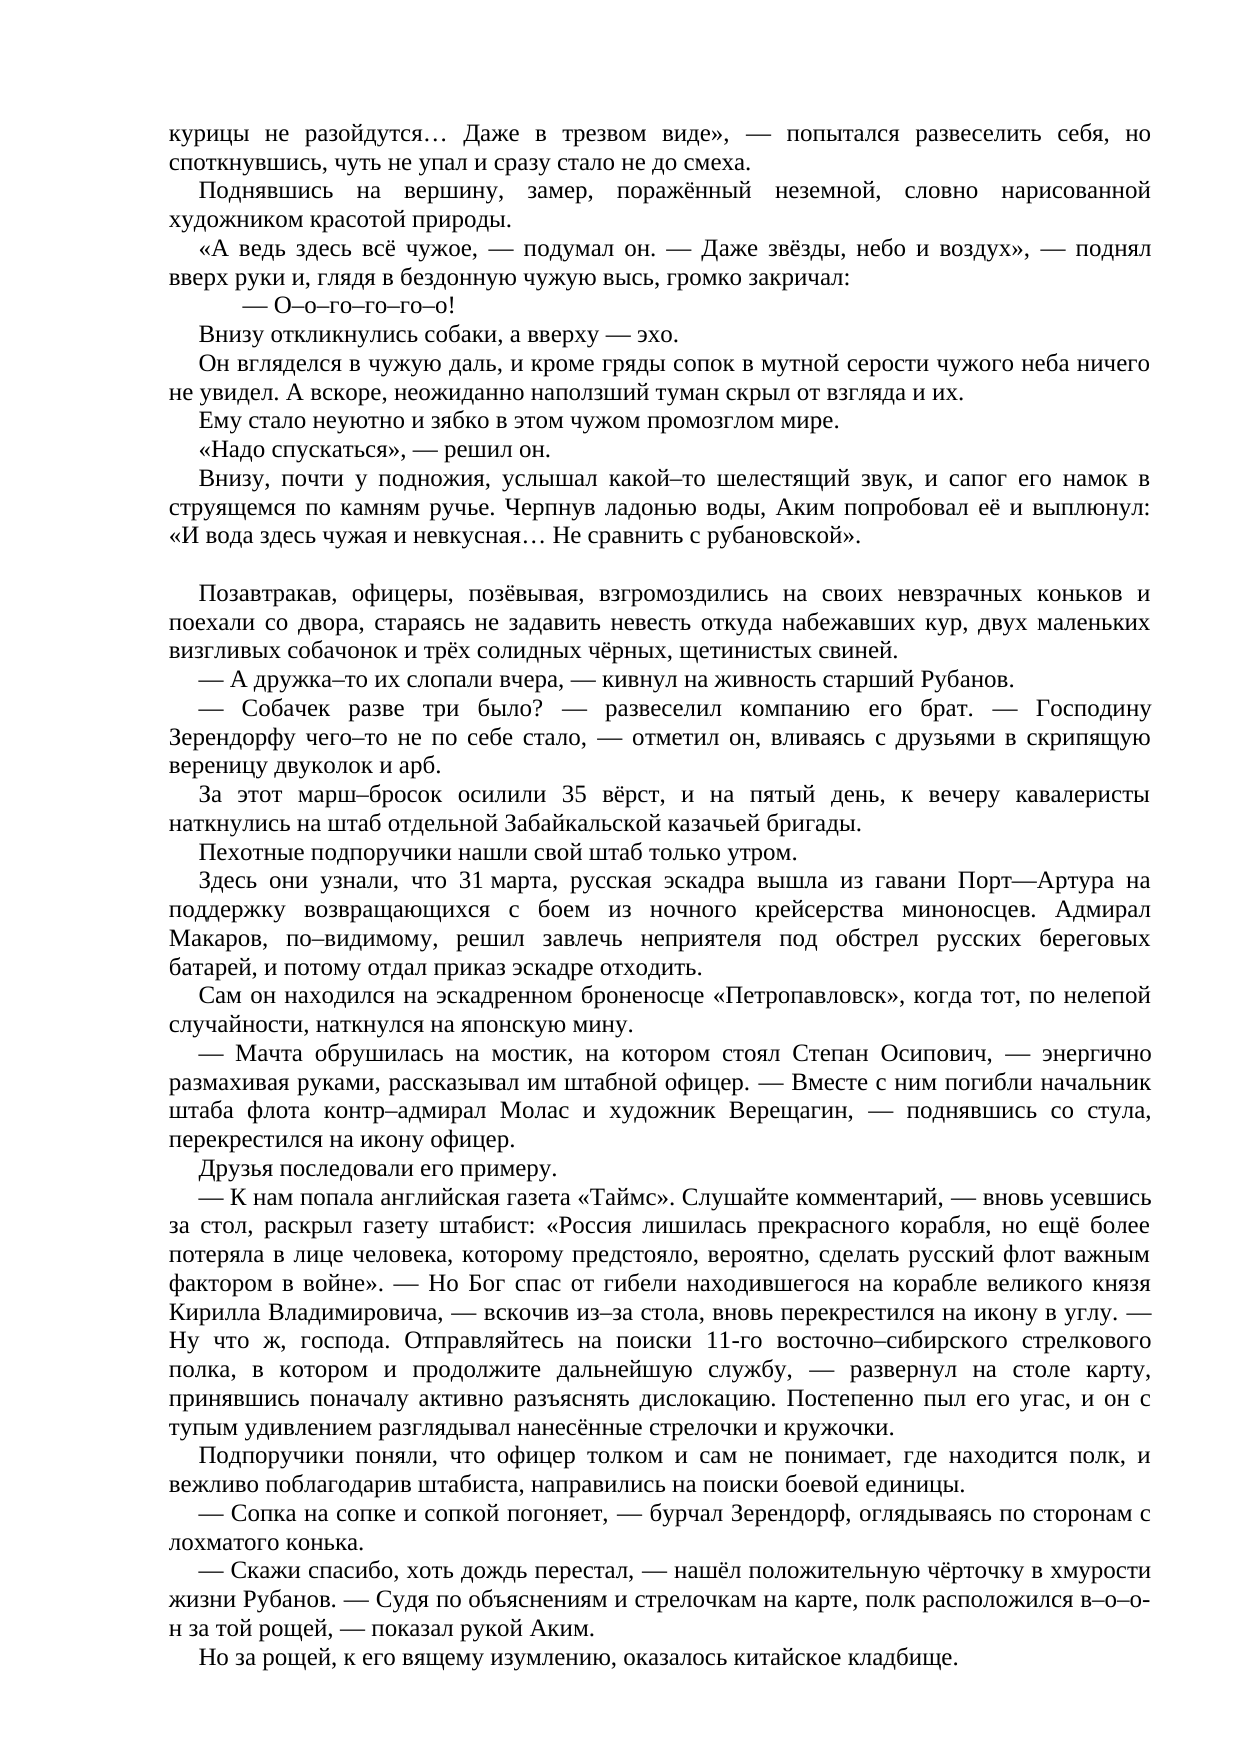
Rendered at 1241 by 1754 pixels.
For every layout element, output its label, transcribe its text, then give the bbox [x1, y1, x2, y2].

text Он вгляделся в чужую даль, и кроме гряды сопок в мутной серости чужого неба ничего не увидел. А вскоре, неожиданно наползший туман скрыл от взгляда и их. [169, 348, 1152, 406]
text Здесь они узнали, что 31 марта, русская эскадра вышла из гавани Порт—Артура на поддержку возвращающихся с боем из ночного крейсерства миноносцев. Адмирал Макаров, по–видимому, решил завлечь неприятеля под обстрел русских береговых батарей, и потому отдал приказ эскадре отходить. [169, 866, 1152, 981]
text Друзья последовали его примеру. [169, 1153, 1152, 1182]
text — К нам попала английская газета «Таймс». Слушайте комментарий, — вновь усевшись за стол, раскрыл газету штабист: «Россия лишилась прекрасного корабля, но ещё более потеряла в лице человека, которому предстояло, вероятно, сделать русский флот важным фактором в войне». — Но Бог спас от гибели находившегося на корабле великого князя Кирилла Владимировича, — вскочив из–за стола, вновь перекрестился на икону в углу. — Ну что ж, господа. Отправляйтесь на поиски 11‑го восточно–сибирского стрелкового полка, в котором и продолжите дальнейшую службу, — развернул на столе карту, принявшись поначалу активно разъяснять дислокацию. Постепенно пыл его угас, и он с тупым удивлением разглядывал нанесённые стрелочки и кружочки. [169, 1182, 1152, 1441]
text — Мачта обрушилась на мостик, на котором стоял Степан Осипович, — энергично размахивая руками, рассказывал им штабной офицер. — Вместе с ним погибли начальник штаба флота контр–адмирал Молас и художник Верещагин, — поднявшись со стула, перекрестился на икону офицер. [169, 1038, 1152, 1153]
text — Скажи спасибо, хоть дождь перестал, — нашёл положительную чёрточку в хмурости жизни Рубанов. — Судя по объяснениям и стрелочкам на карте, полк расположился в–о–о-н за той рощей, — показал рукой Аким. [169, 1556, 1152, 1642]
text Но за рощей, к его вящему изумлению, оказалось китайское кладбище. [169, 1642, 1152, 1671]
text — О–о–го–го–го–о! [169, 291, 1152, 319]
text Подпоручики поняли, что офицер толком и сам не понимает, где находится полк, и вежливо поблагодарив штабиста, направились на поиски боевой единицы. [169, 1441, 1152, 1498]
text «А ведь здесь всё чужое, — подумал он. — Даже звёзды, небо и воздух», — поднял вверх руки и, глядя в бездонную чужую высь, громко закричал: [169, 233, 1152, 291]
text Поднявшись на вершину, замер, поражённый неземной, словно нарисованной художником красотой природы. [169, 176, 1152, 233]
text Ему стало неуютно и зябко в этом чужом промозглом мире. [169, 406, 1152, 434]
text — Собачек разве три было? — развеселил компанию его брат. — Господину Зерендорфу чего–то не по себе стало, — отметил он, вливаясь с друзьями в скрипящую вереницу двуколок и арб. [169, 693, 1152, 779]
text — А дружка–то их слопали вчера, — кивнул на живность старший Рубанов. [169, 664, 1152, 693]
text Позавтракав, офицеры, позёвывая, взгромоздились на своих невзрачных коньков и поехали со двора, стараясь не задавить невесть откуда набежавших кур, двух маленьких визгливых собачонок и трёх солидных чёрных, щетинистых свиней. [169, 578, 1152, 664]
text За этот марш–бросок осилили 35 вёрст, и на пятый день, к вечеру кавалеристы наткнулись на штаб отдельной Забайкальской казачьей бригады. [169, 779, 1152, 837]
text Сам он находился на эскадренном броненосце «Петропавловск», когда тот, по нелепой случайности, наткнулся на японскую мину. [169, 981, 1152, 1038]
text «Надо спускаться», — решил он. [169, 434, 1152, 463]
text — Сопка на сопке и сопкой погоняет, — бурчал Зерендорф, оглядываясь по сторонам с лохматого конька. [169, 1498, 1152, 1556]
text курицы не разойдутся… Даже в трезвом виде», — попытался развеселить себя, но споткнувшись, чуть не упал и сразу стало не до смеха. [169, 118, 1152, 176]
text Внизу, почти у подножия, услышал какой–то шелестящий звук, и сапог его намок в струящемся по камням ручье. Черпнув ладонью воды, Аким попробовал её и выплюнул: «И вода здесь чужая и невкусная… Не сравнить с рубановской». [169, 463, 1152, 549]
text Внизу откликнулись собаки, а вверху — эхо. [169, 319, 1152, 348]
text Пехотные подпоручики нашли свой штаб только утром. [169, 837, 1152, 866]
